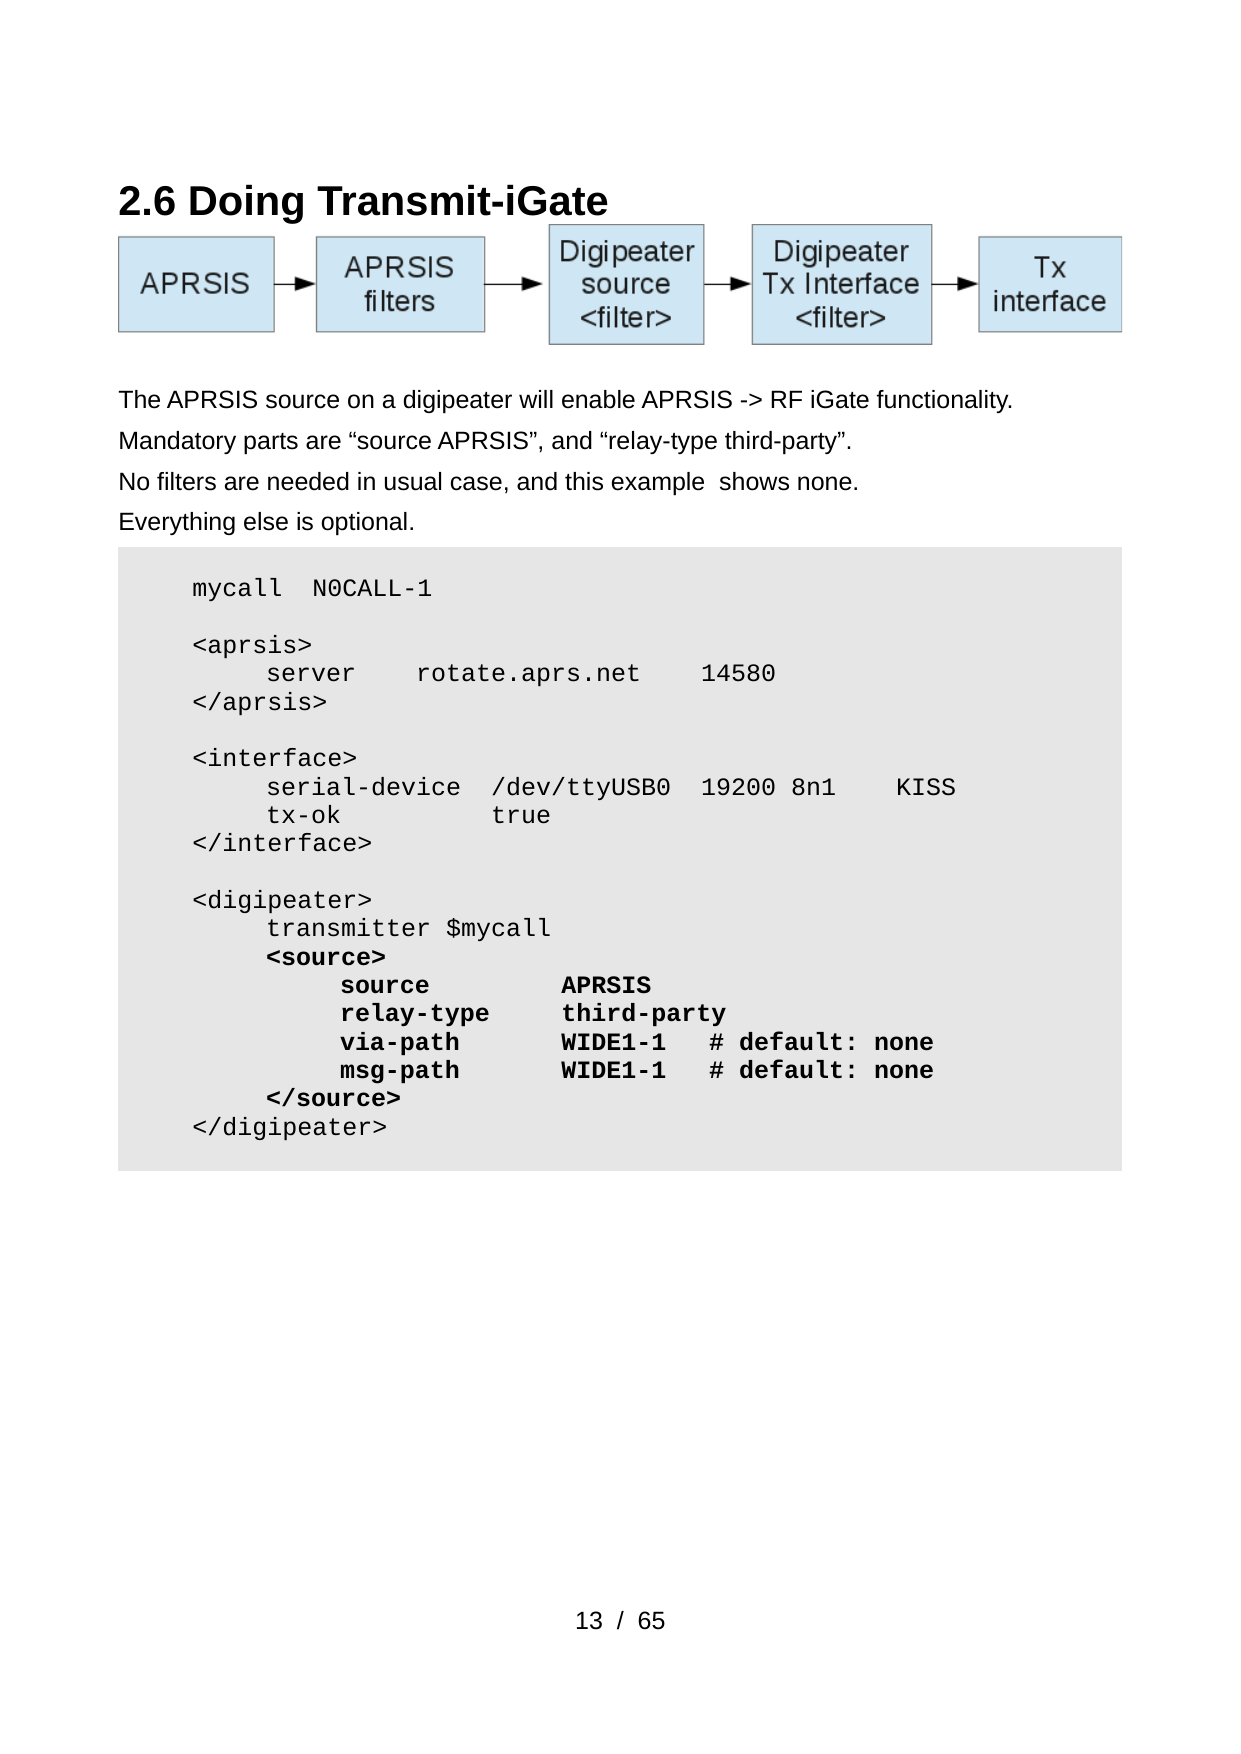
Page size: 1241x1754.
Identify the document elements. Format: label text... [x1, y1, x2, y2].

text relay-type third-party [118, 1001, 1122, 1029]
text tx-ok true [118, 802, 1122, 831]
text server rotate.aprs.net 14580 [118, 661, 1122, 689]
text source APRSIS [118, 972, 1122, 1001]
picture [118, 224, 1123, 345]
text serial-device /dev/ttyUSB0 19200 8n1 KISS [118, 774, 1122, 802]
text Mandatory parts are “source APRSIS”, and “relay-type third-party”. [118, 426, 1122, 455]
text <digipeater> [118, 887, 1122, 916]
text </source> [118, 1086, 1122, 1114]
text mycall N0CALL-1 [118, 576, 1122, 604]
text Everything else is optional. [118, 507, 1122, 536]
text </aprsis> [118, 689, 1122, 717]
subtitle Doing Transmit-iGate [118, 176, 1122, 224]
text <aprsis> [118, 632, 1122, 661]
text transmitter $mycall [118, 916, 1122, 944]
text <source> [118, 944, 1122, 972]
text The APRSIS source on a digipeater will enable APRSIS -> RF iGate functionality. [118, 385, 1122, 414]
text No filters are needed in usual case, and this example shows none. [118, 466, 1122, 495]
text </digipeater> [118, 1114, 1122, 1142]
text msg-path WIDE1-1 # default: none [118, 1057, 1122, 1086]
text via-path WIDE1-1 # default: none [118, 1029, 1122, 1057]
text <interface> [118, 746, 1122, 774]
text </interface> [118, 831, 1122, 859]
